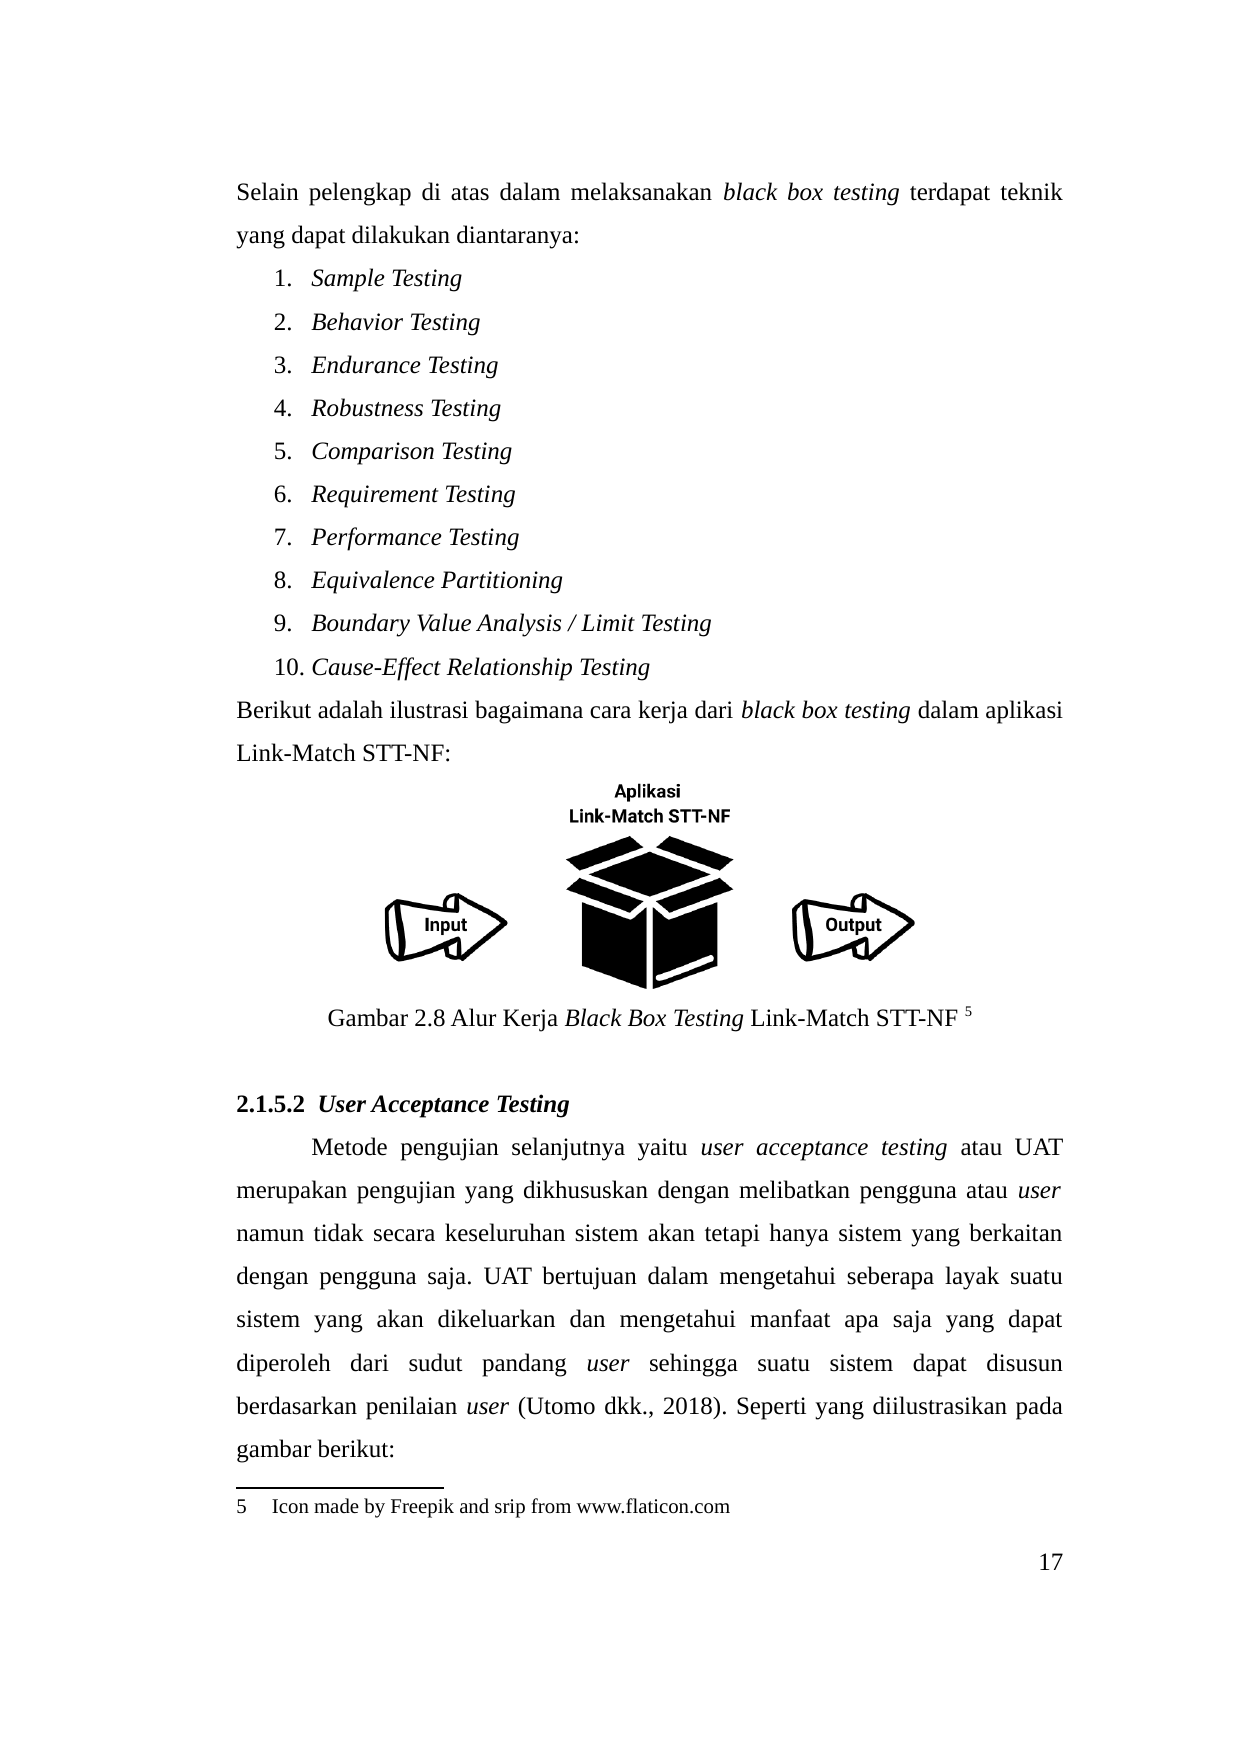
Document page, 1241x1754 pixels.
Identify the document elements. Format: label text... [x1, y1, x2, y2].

list Requirement Testing [274, 479, 1063, 508]
list Cause-Effect Relationship Testing [274, 652, 1063, 680]
list Boundary Value Analysis / Limit Testing [274, 608, 1063, 637]
list Behavior Testing [274, 307, 1063, 335]
text Metode pengujian selanjutnya yaitu user acceptance testing atau UAT merupakan pengujian yang dikhususkan dengan melibatkan pengguna atau user namun tidak secara keseluruhan sistem akan tetapi hanya sistem yang berkaitan dengan pengguna saja. UAT bertujuan dalam mengetahui seberapa layak suatu sistem yang akan dikeluarkan dan mengetahui manfaat apa saja yang dapat diperoleh dari sudut pandang user sehingga suatu sistem dapat disusun berdasarkan penilaian user (Utomo dkk., 2018). Seperti yang diilustrasikan pada gambar berikut: [236, 1132, 1063, 1463]
picture [384, 781, 915, 989]
list Endurance Testing [274, 350, 1063, 378]
subtitle 2.1.5.2 User Acceptance Testing [236, 1089, 1063, 1118]
list Equivalence Partitioning [274, 565, 1063, 594]
text Berikut adalah ilustrasi bagaimana cara kerja dari black box testing dalam aplikasi Link-Match STT-NF: [236, 695, 1063, 767]
list Comparison Testing [274, 436, 1063, 465]
text Gambar 2.8 Alur Kerja Black Box Testing Link-Match STT-NF [236, 1003, 1063, 1031]
list Robustness Testing [274, 393, 1063, 422]
list Sample Testing [274, 263, 1063, 292]
text Selain pelengkap di atas dalam melaksanakan black box testing terdapat teknik yang dapat dilakukan diantaranya: [236, 177, 1063, 249]
text Icon made by Freepik and srip from www.flaticon.com [236, 1494, 1063, 1518]
list Performance Testing [274, 522, 1063, 551]
